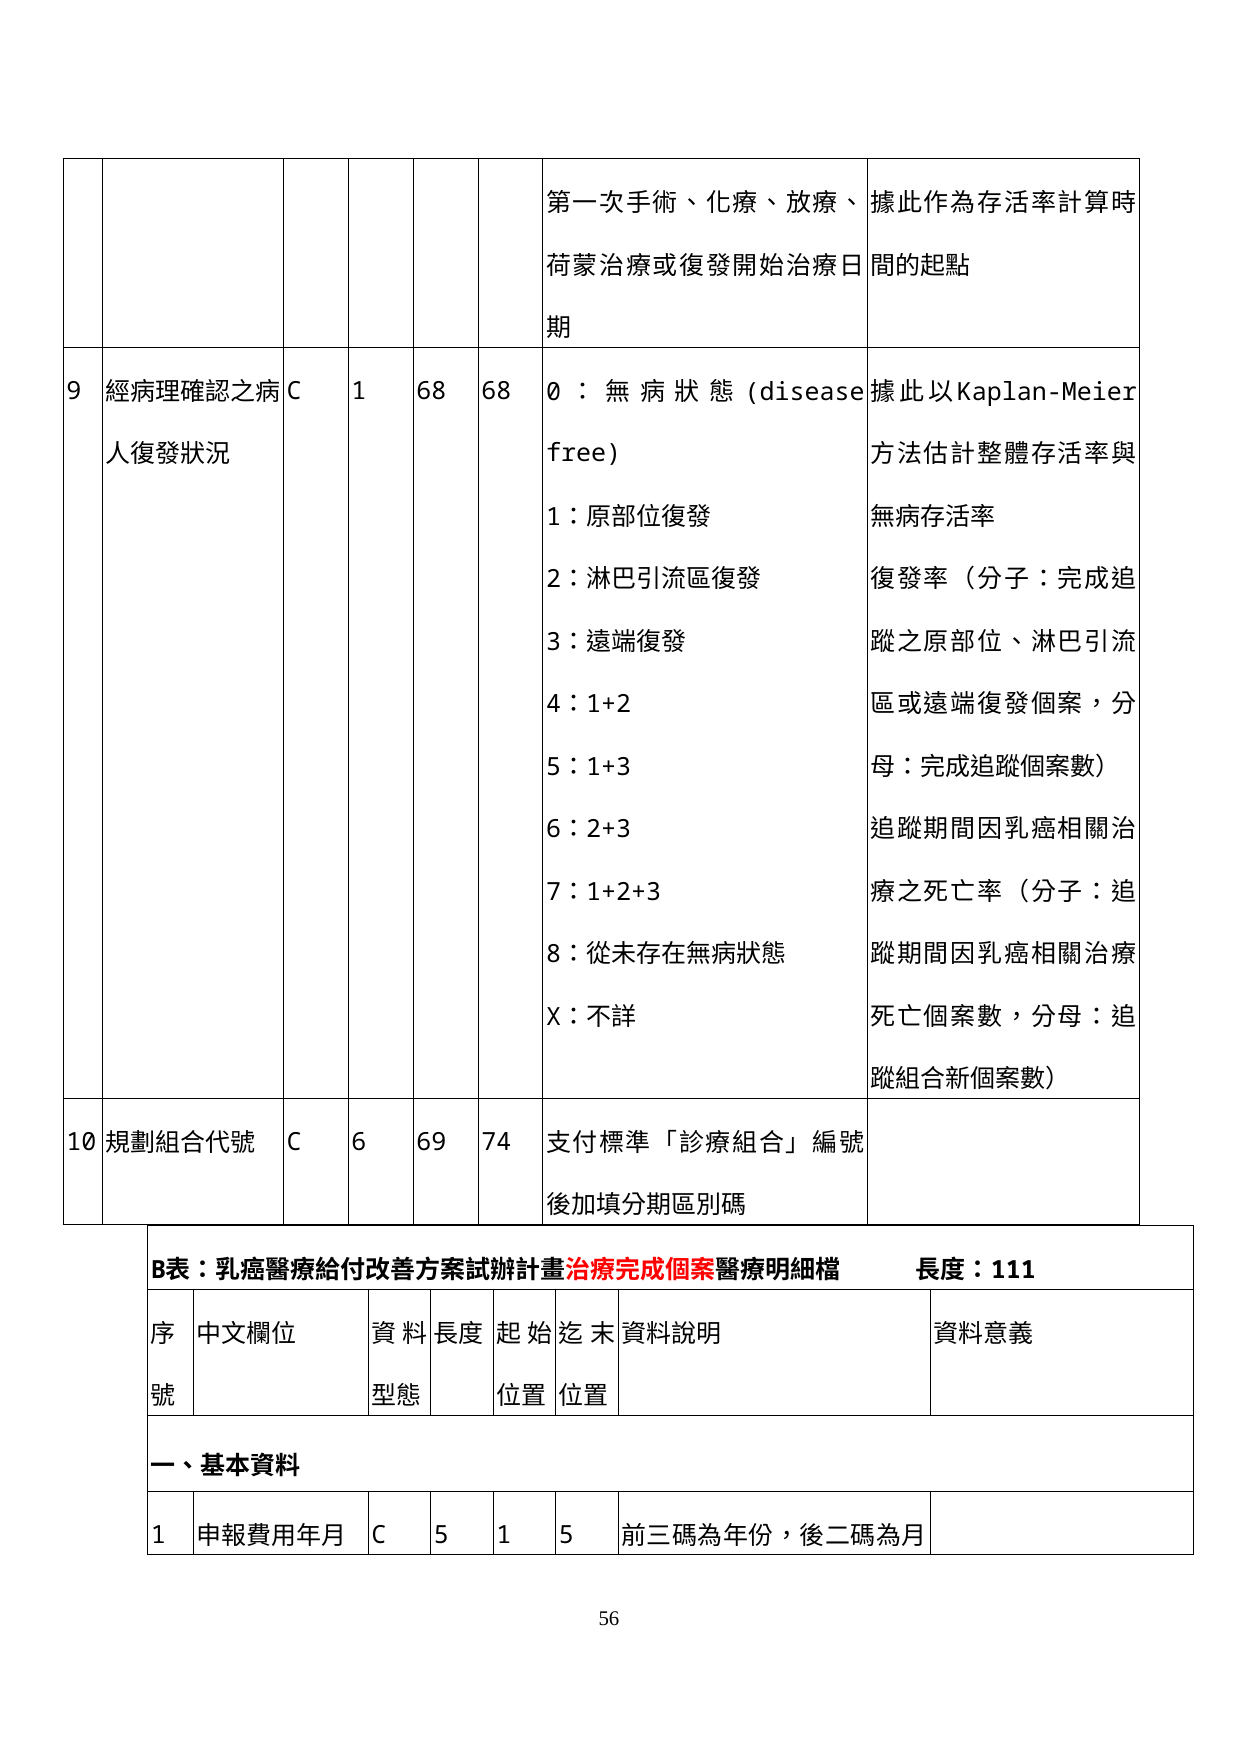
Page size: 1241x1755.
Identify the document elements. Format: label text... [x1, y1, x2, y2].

table_cell 69 [414, 1099, 478, 1224]
table_cell 74 [479, 1099, 542, 1224]
table_cell C [369, 1492, 430, 1554]
table_cell 資料說明 [619, 1290, 930, 1414]
table_cell 起始位置 [494, 1290, 555, 1414]
table_cell 經病理確認之病人復發狀況 [103, 348, 283, 1098]
table_cell 前三碼為年份，後二碼為月 [619, 1492, 930, 1554]
table_cell 9 [64, 348, 102, 1098]
table_cell C [284, 348, 348, 1098]
table_cell 10 [64, 1099, 102, 1224]
table_cell 1 [148, 1492, 193, 1554]
table_cell 資料型態 [369, 1290, 430, 1414]
table_cell 序號 [148, 1290, 193, 1414]
table_header B表：乳癌醫療給付改善方案試辦計畫治療完成個案醫療明細檔 長度：111 [148, 1226, 1193, 1288]
table_cell 5 [556, 1492, 618, 1554]
table_cell 規劃組合代號 [103, 1099, 283, 1224]
table_cell 5 [431, 1492, 493, 1554]
table_cell 一、基本資料 [148, 1416, 1193, 1491]
table_cell 長度 [431, 1290, 493, 1414]
table_cell [103, 159, 283, 347]
table_cell [868, 1099, 1139, 1224]
table_cell [349, 159, 413, 347]
table_cell 0：無病狀態(disease free) 1：原部位復發 2：淋巴引流區復發 3：遠端復發 4：1+2 5：1+3 6：2+3 7：1+2+3 8：從未存在無病狀態 X：不詳 [543, 348, 867, 1098]
table_cell 據此以Kaplan-Meier方法估計整體存活率與無病存活率 復發率（分子：完成追蹤之原部位、淋巴引流區或遠端復發個案，分母：完成追蹤個案數） 追蹤期間因乳癌相關治療之死亡率（分子：追蹤期間因乳癌相關治療死亡個案數，分母：追蹤組合新個案數） [868, 348, 1139, 1098]
table_cell 支付標準「診療組合」編號後加填分期區別碼 [543, 1099, 867, 1224]
table_cell [64, 159, 102, 347]
table_cell C [284, 1099, 348, 1224]
table_cell 6 [349, 1099, 413, 1224]
table_cell [479, 159, 542, 347]
table_cell 中文欄位 [194, 1290, 368, 1414]
table_cell 據此作為存活率計算時間的起點 [868, 159, 1139, 347]
table_cell 第一次手術、化療、放療、荷蒙治療或復發開始治療日期 [543, 159, 867, 347]
table_cell 1 [494, 1492, 555, 1554]
table_cell [414, 159, 478, 347]
table_cell [931, 1492, 1193, 1554]
table_cell 資料意義 [931, 1290, 1193, 1414]
table_cell 1 [349, 348, 413, 1098]
table_cell 申報費用年月 [194, 1492, 368, 1554]
table_cell 迄末位置 [556, 1290, 618, 1414]
table_cell 68 [414, 348, 478, 1098]
table_cell [284, 159, 348, 347]
table_cell 68 [479, 348, 542, 1098]
